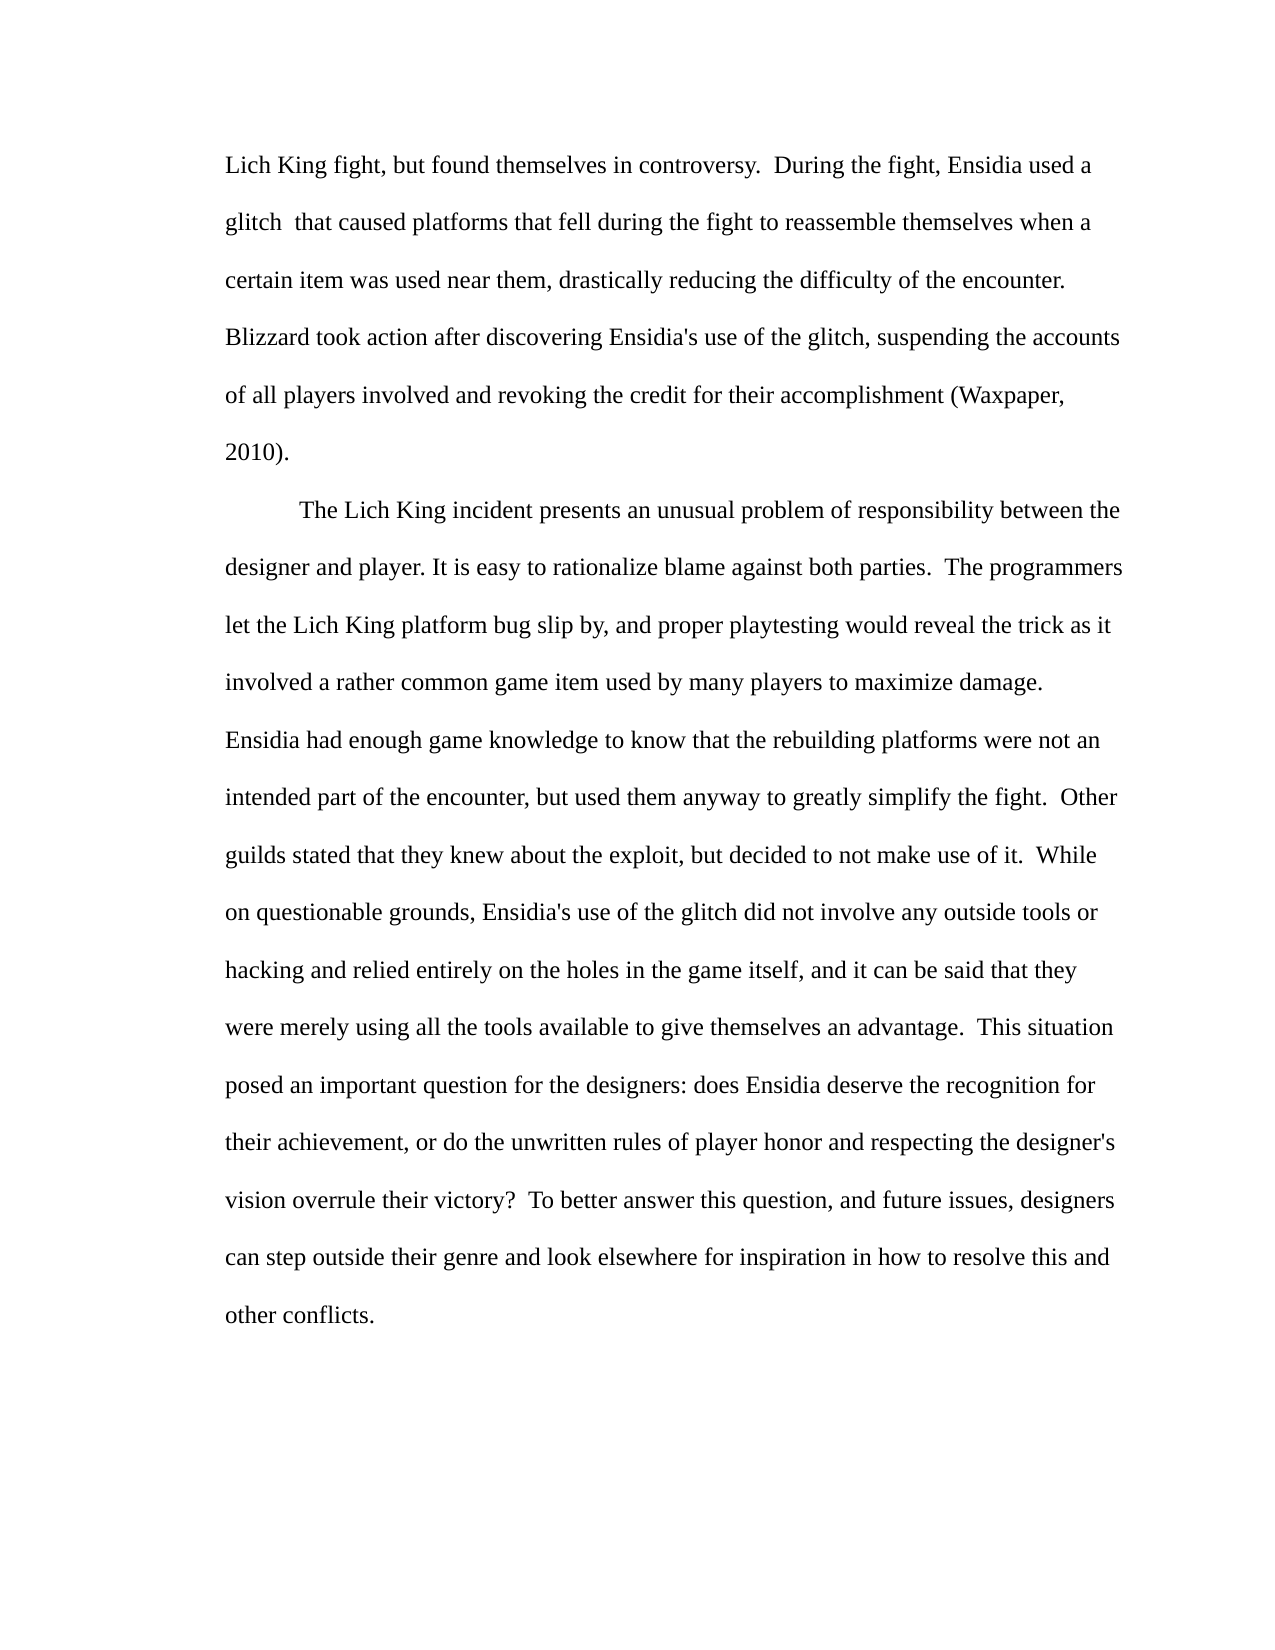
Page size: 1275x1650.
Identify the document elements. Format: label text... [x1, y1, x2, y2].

text The Lich King incident presents an unusual problem of responsibility between the designer and player. It is easy to rationalize blame against both parties. The programmers let the Lich King platform bug slip by, and proper playtesting would reveal the trick as it involved a rather common game item used by many players to maximize damage. Ensidia had enough game knowledge to know that the rebuilding platforms were not an intended part of the encounter, but used them anyway to greatly simplify the fight. Other guilds stated that they knew about the exploit, but decided to not make use of it. While on questionable grounds, Ensidia's use of the glitch did not involve any outside tools or hacking and relied entirely on the holes in the game itself, and it can be said that they were merely using all the tools available to give themselves an advantage. This situation posed an important question for the designers: does Ensidia deserve the recognition for their achievement, or do the unwritten rules of player honor and respecting the designer's vision overrule their victory? To better answer this question, and future issues, designers can step outside their genre and look elsewhere for inspiration in how to resolve this and other conflicts. [225, 495, 1125, 1329]
text Lich King fight, but found themselves in controversy. During the fight, Ensidia used a glitch that caused platforms that fell during the fight to reassemble themselves when a certain item was used near them, drastically reducing the difficulty of the encounter. Blizzard took action after discovering Ensidia's use of the glitch, suspending the accounts of all players involved and revoking the credit for their accomplishment (Waxpaper, 2010). [225, 150, 1125, 466]
